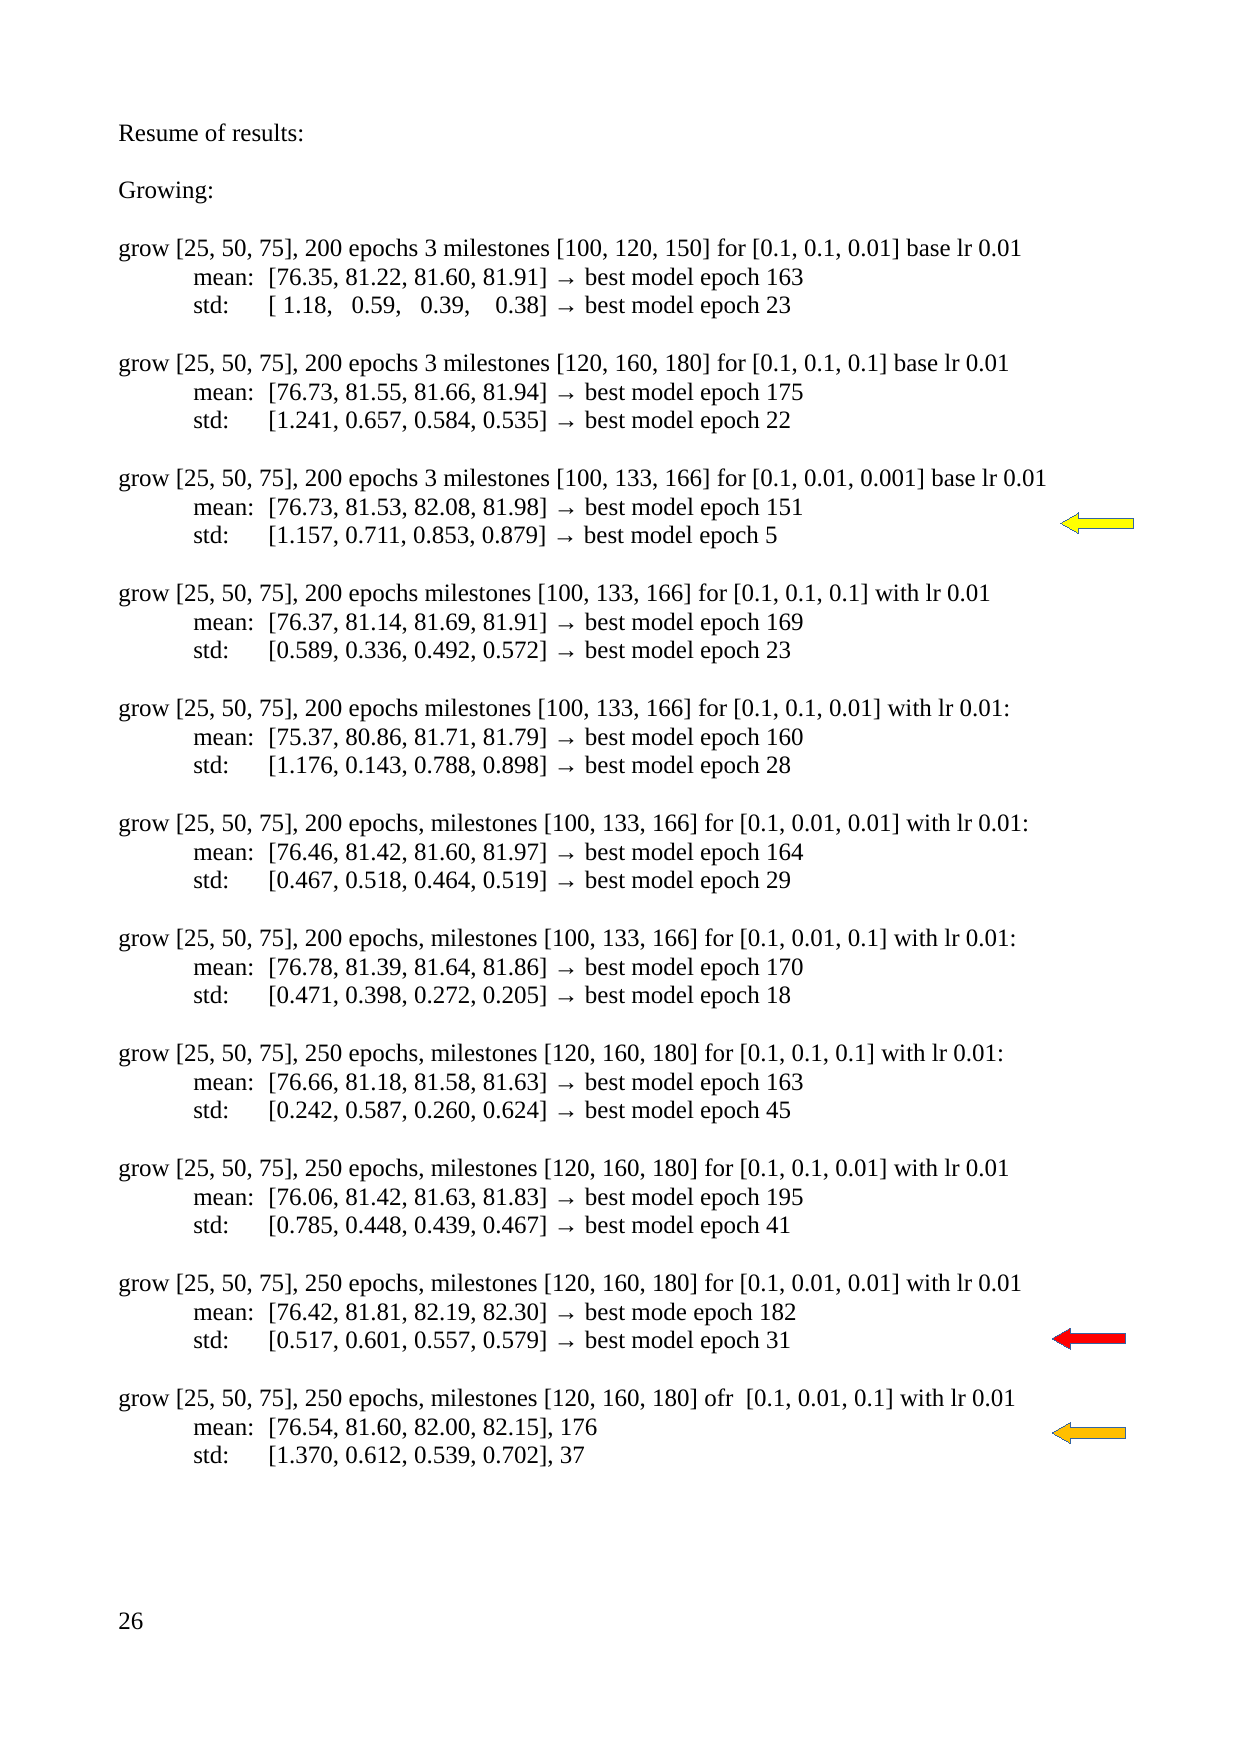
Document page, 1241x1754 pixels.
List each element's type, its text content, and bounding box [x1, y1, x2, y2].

text std: [1.176, 0.143, 0.788, 0.898] → best model epoch 28 [118, 751, 1122, 779]
text mean: [76.37, 81.14, 81.69, 81.91] → best model epoch 169 [118, 607, 1122, 636]
text std: [0.517, 0.601, 0.557, 0.579] → best model epoch 31 [118, 1326, 1122, 1354]
text mean: [76.54, 81.60, 82.00, 82.15], 176 [118, 1412, 1122, 1441]
text grow [25, 50, 75], 200 epochs milestones [100, 133, 166] for [0.1, 0.1, 0.1] with lr 0.01 [118, 578, 1122, 607]
text std: [0.471, 0.398, 0.272, 0.205] → best model epoch 18 [118, 981, 1122, 1009]
text mean: [76.73, 81.53, 82.08, 81.98] → best model epoch 151 [118, 492, 1122, 521]
text mean: [76.66, 81.18, 81.58, 81.63] → best model epoch 163 [118, 1067, 1122, 1096]
text mean: [76.06, 81.42, 81.63, 81.83] → best model epoch 195 [118, 1182, 1122, 1211]
text Resume of results: [118, 118, 1122, 147]
text mean: [76.42, 81.81, 82.19, 82.30] → best mode epoch 182 [118, 1297, 1122, 1326]
text grow [25, 50, 75], 200 epochs, milestones [100, 133, 166] for [0.1, 0.01, 0.01] with lr 0.01: [118, 808, 1122, 837]
text grow [25, 50, 75], 250 epochs, milestones [120, 160, 180] for [0.1, 0.01, 0.01] with lr 0.01 [118, 1268, 1122, 1297]
text Growing: [118, 176, 1122, 204]
text grow [25, 50, 75], 200 epochs milestones [100, 133, 166] for [0.1, 0.1, 0.01] with lr 0.01: [118, 693, 1122, 722]
text mean: [76.78, 81.39, 81.64, 81.86] → best model epoch 170 [118, 952, 1122, 981]
text std: [1.157, 0.711, 0.853, 0.879] → best model epoch 5 [118, 521, 1122, 549]
text mean: [75.37, 80.86, 81.71, 81.79] → best model epoch 160 [118, 722, 1122, 751]
text grow [25, 50, 75], 200 epochs 3 milestones [100, 120, 150] for [0.1, 0.1, 0.01] base lr 0.01 [118, 233, 1122, 262]
text mean: [76.35, 81.22, 81.60, 81.91] → best model epoch 163 [118, 262, 1122, 291]
text grow [25, 50, 75], 200 epochs, milestones [100, 133, 166] for [0.1, 0.01, 0.1] with lr 0.01: [118, 923, 1122, 952]
text std: [0.242, 0.587, 0.260, 0.624] → best model epoch 45 [118, 1096, 1122, 1124]
text grow [25, 50, 75], 250 epochs, milestones [120, 160, 180] for [0.1, 0.1, 0.01] with lr 0.01 [118, 1153, 1122, 1182]
text std: [ 1.18, 0.59, 0.39, 0.38] → best model epoch 23 [118, 291, 1122, 319]
text std: [1.370, 0.612, 0.539, 0.702], 37 [118, 1441, 1122, 1469]
text std: [0.589, 0.336, 0.492, 0.572] → best model epoch 23 [118, 636, 1122, 664]
text std: [0.467, 0.518, 0.464, 0.519] → best model epoch 29 [118, 866, 1122, 894]
text mean: [76.46, 81.42, 81.60, 81.97] → best model epoch 164 [118, 837, 1122, 866]
text std: [0.785, 0.448, 0.439, 0.467] → best model epoch 41 [118, 1211, 1122, 1239]
text grow [25, 50, 75], 250 epochs, milestones [120, 160, 180] ofr [0.1, 0.01, 0.1] with lr 0.01 [118, 1383, 1122, 1412]
text grow [25, 50, 75], 250 epochs, milestones [120, 160, 180] for [0.1, 0.1, 0.1] with lr 0.01: [118, 1038, 1122, 1067]
text mean: [76.73, 81.55, 81.66, 81.94] → best model epoch 175 [118, 377, 1122, 406]
text std: [1.241, 0.657, 0.584, 0.535] → best model epoch 22 [118, 406, 1122, 434]
text grow [25, 50, 75], 200 epochs 3 milestones [100, 133, 166] for [0.1, 0.01, 0.001] base lr 0.01 [118, 463, 1122, 492]
text grow [25, 50, 75], 200 epochs 3 milestones [120, 160, 180] for [0.1, 0.1, 0.1] base lr 0.01 [118, 348, 1122, 377]
